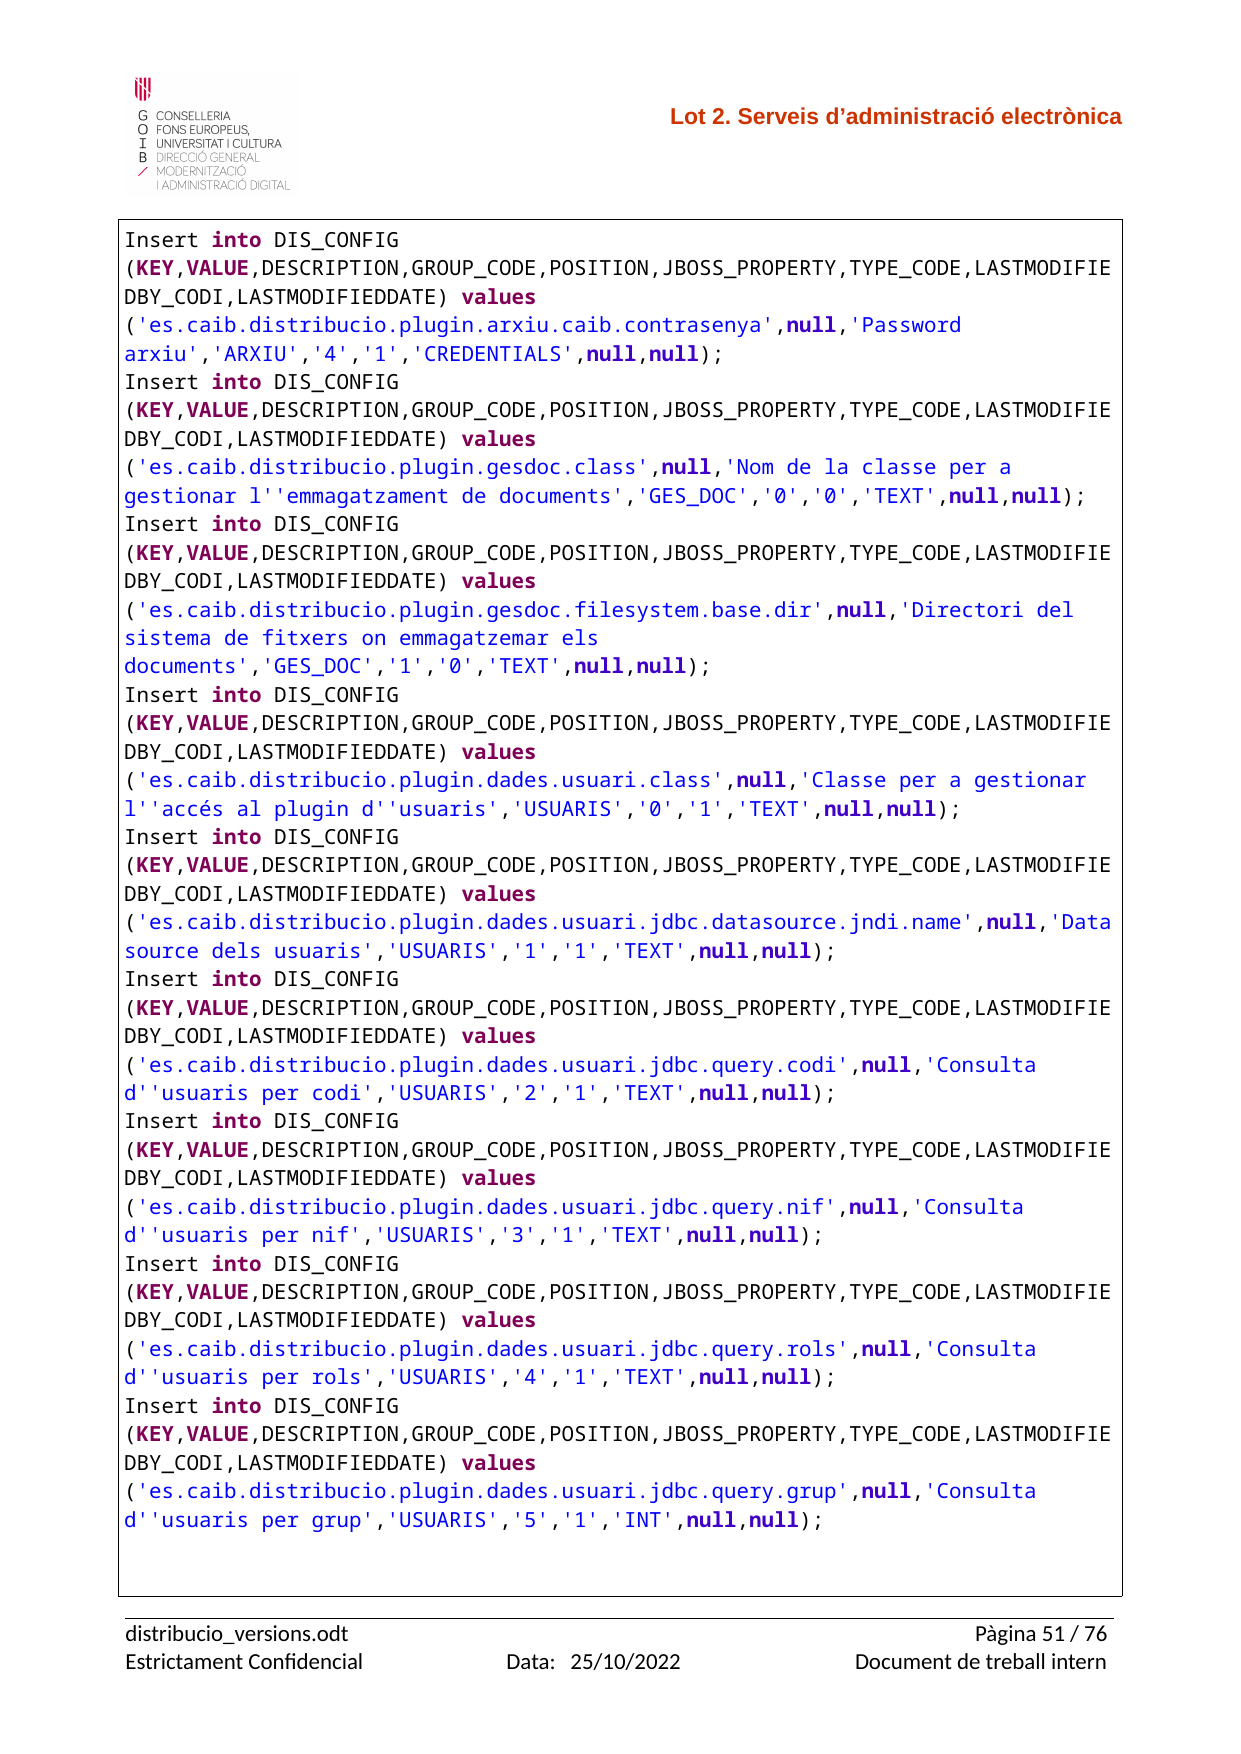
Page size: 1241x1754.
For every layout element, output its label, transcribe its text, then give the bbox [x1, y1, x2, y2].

picture [126, 70, 299, 197]
table_header Insert into DIS_CONFIG (KEY,VALUE,DESCRIPTION,GROUP_CODE,POSITION,JBOSS_PROPERTY,TYPE_CODE,LASTMODIFIEDBY_CODI,LASTMODIFIEDDATE) values ('es.caib.distribucio.plugin.arxiu.caib.contrasenya',null,'Password arxiu','ARXIU','4','1','CREDENTIALS',null,null); Insert into DIS_CONFIG (KEY,VALUE,DESCRIPTION,GROUP_CODE,POSITION,JBOSS_PROPERTY,TYPE_CODE,LASTMODIFIEDBY_CODI,LASTMODIFIEDDATE) values ('es.caib.distribucio.plugin.gesdoc.class',null,'Nom de la classe per a gestionar l''emmagatzament de documents','GES_DOC','0','0','TEXT',null,null); Insert into DIS_CONFIG (KEY,VALUE,DESCRIPTION,GROUP_CODE,POSITION,JBOSS_PROPERTY,TYPE_CODE,LASTMODIFIEDBY_CODI,LASTMODIFIEDDATE) values ('es.caib.distribucio.plugin.gesdoc.filesystem.base.dir',null,'Directori del sistema de fitxers on emmagatzemar els documents','GES_DOC','1','0','TEXT',null,null); Insert into DIS_CONFIG (KEY,VALUE,DESCRIPTION,GROUP_CODE,POSITION,JBOSS_PROPERTY,TYPE_CODE,LASTMODIFIEDBY_CODI,LASTMODIFIEDDATE) values ('es.caib.distribucio.plugin.dades.usuari.class',null,'Classe per a gestionar l''accés al plugin d''usuaris','USUARIS','0','1','TEXT',null,null); Insert into DIS_CONFIG (KEY,VALUE,DESCRIPTION,GROUP_CODE,POSITION,JBOSS_PROPERTY,TYPE_CODE,LASTMODIFIEDBY_CODI,LASTMODIFIEDDATE) values ('es.caib.distribucio.plugin.dades.usuari.jdbc.datasource.jndi.name',null,'Datasource dels usuaris','USUARIS','1','1','TEXT',null,null); Insert into DIS_CONFIG (KEY,VALUE,DESCRIPTION,GROUP_CODE,POSITION,JBOSS_PROPERTY,TYPE_CODE,LASTMODIFIEDBY_CODI,LASTMODIFIEDDATE) values ('es.caib.distribucio.plugin.dades.usuari.jdbc.query.codi',null,'Consulta d''usuaris per codi','USUARIS','2','1','TEXT',null,null); Insert into DIS_CONFIG (KEY,VALUE,DESCRIPTION,GROUP_CODE,POSITION,JBOSS_PROPERTY,TYPE_CODE,LASTMODIFIEDBY_CODI,LASTMODIFIEDDATE) values ('es.caib.distribucio.plugin.dades.usuari.jdbc.query.nif',null,'Consulta d''usuaris per nif','USUARIS','3','1','TEXT',null,null); Insert into DIS_CONFIG (KEY,VALUE,DESCRIPTION,GROUP_CODE,POSITION,JBOSS_PROPERTY,TYPE_CODE,LASTMODIFIEDBY_CODI,LASTMODIFIEDDATE) values ('es.caib.distribucio.plugin.dades.usuari.jdbc.query.rols',null,'Consulta d''usuaris per rols','USUARIS','4','1','TEXT',null,null); Insert into DIS_CONFIG (KEY,VALUE,DESCRIPTION,GROUP_CODE,POSITION,JBOSS_PROPERTY,TYPE_CODE,LASTMODIFIEDBY_CODI,LASTMODIFIEDDATE) values ('es.caib.distribucio.plugin.dades.usuari.jdbc.query.grup',null,'Consulta d''usuaris per grup','USUARIS','5','1','INT',null,null); [119, 220, 1122, 1596]
